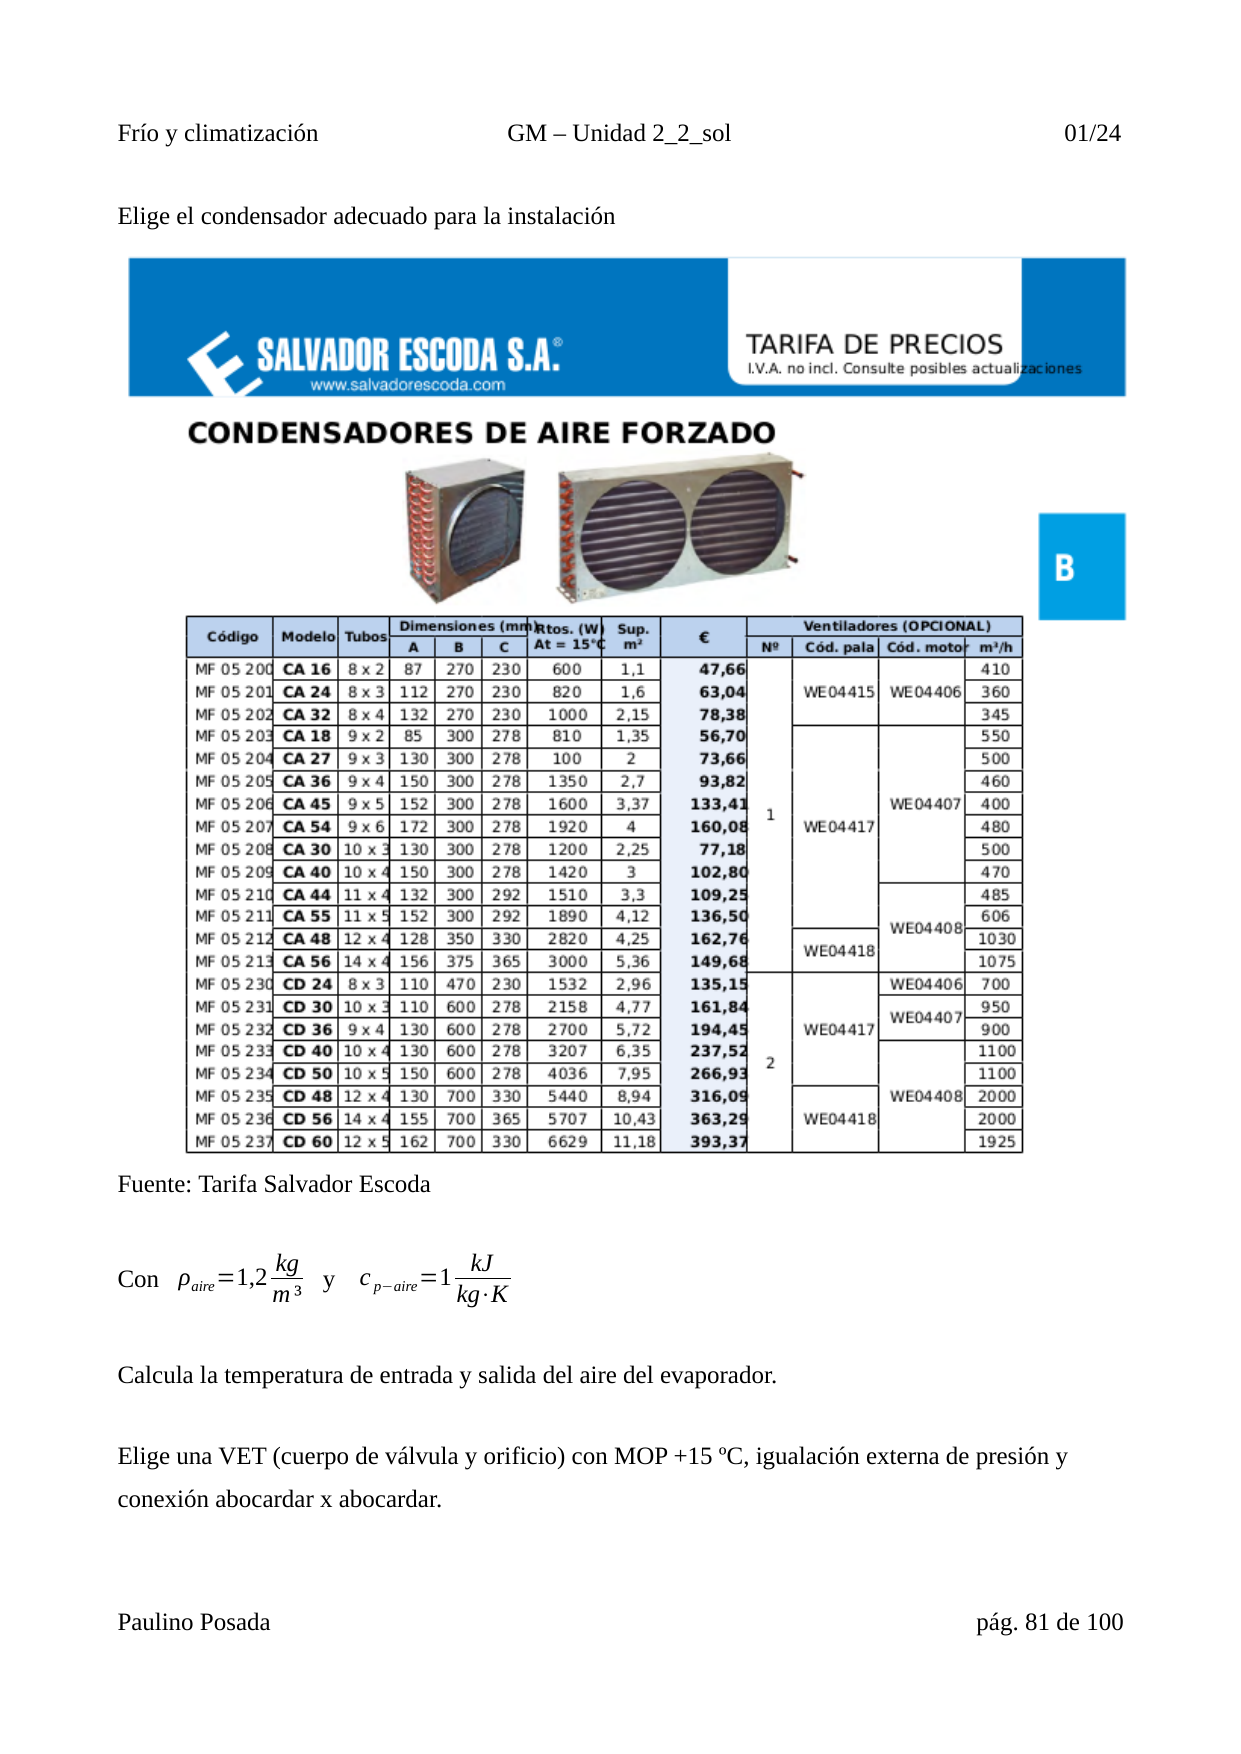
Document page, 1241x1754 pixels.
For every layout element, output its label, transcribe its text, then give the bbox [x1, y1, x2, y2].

text Elige una VET (cuerpo de válvula y orificio) con MOP +15 ºC, igualación externa de presión y conexión abocardar x abocardar. [117, 1441, 1123, 1513]
text Fuente: Tarifa Salvador Escoda [117, 1169, 1123, 1198]
text Elige el condensador adecuado para la instalación [117, 201, 1123, 230]
picture [124, 254, 1131, 1158]
text Cony [117, 1249, 1123, 1308]
text Calcula la temperatura de entrada y salida del aire del evaporador. [117, 1360, 1123, 1389]
